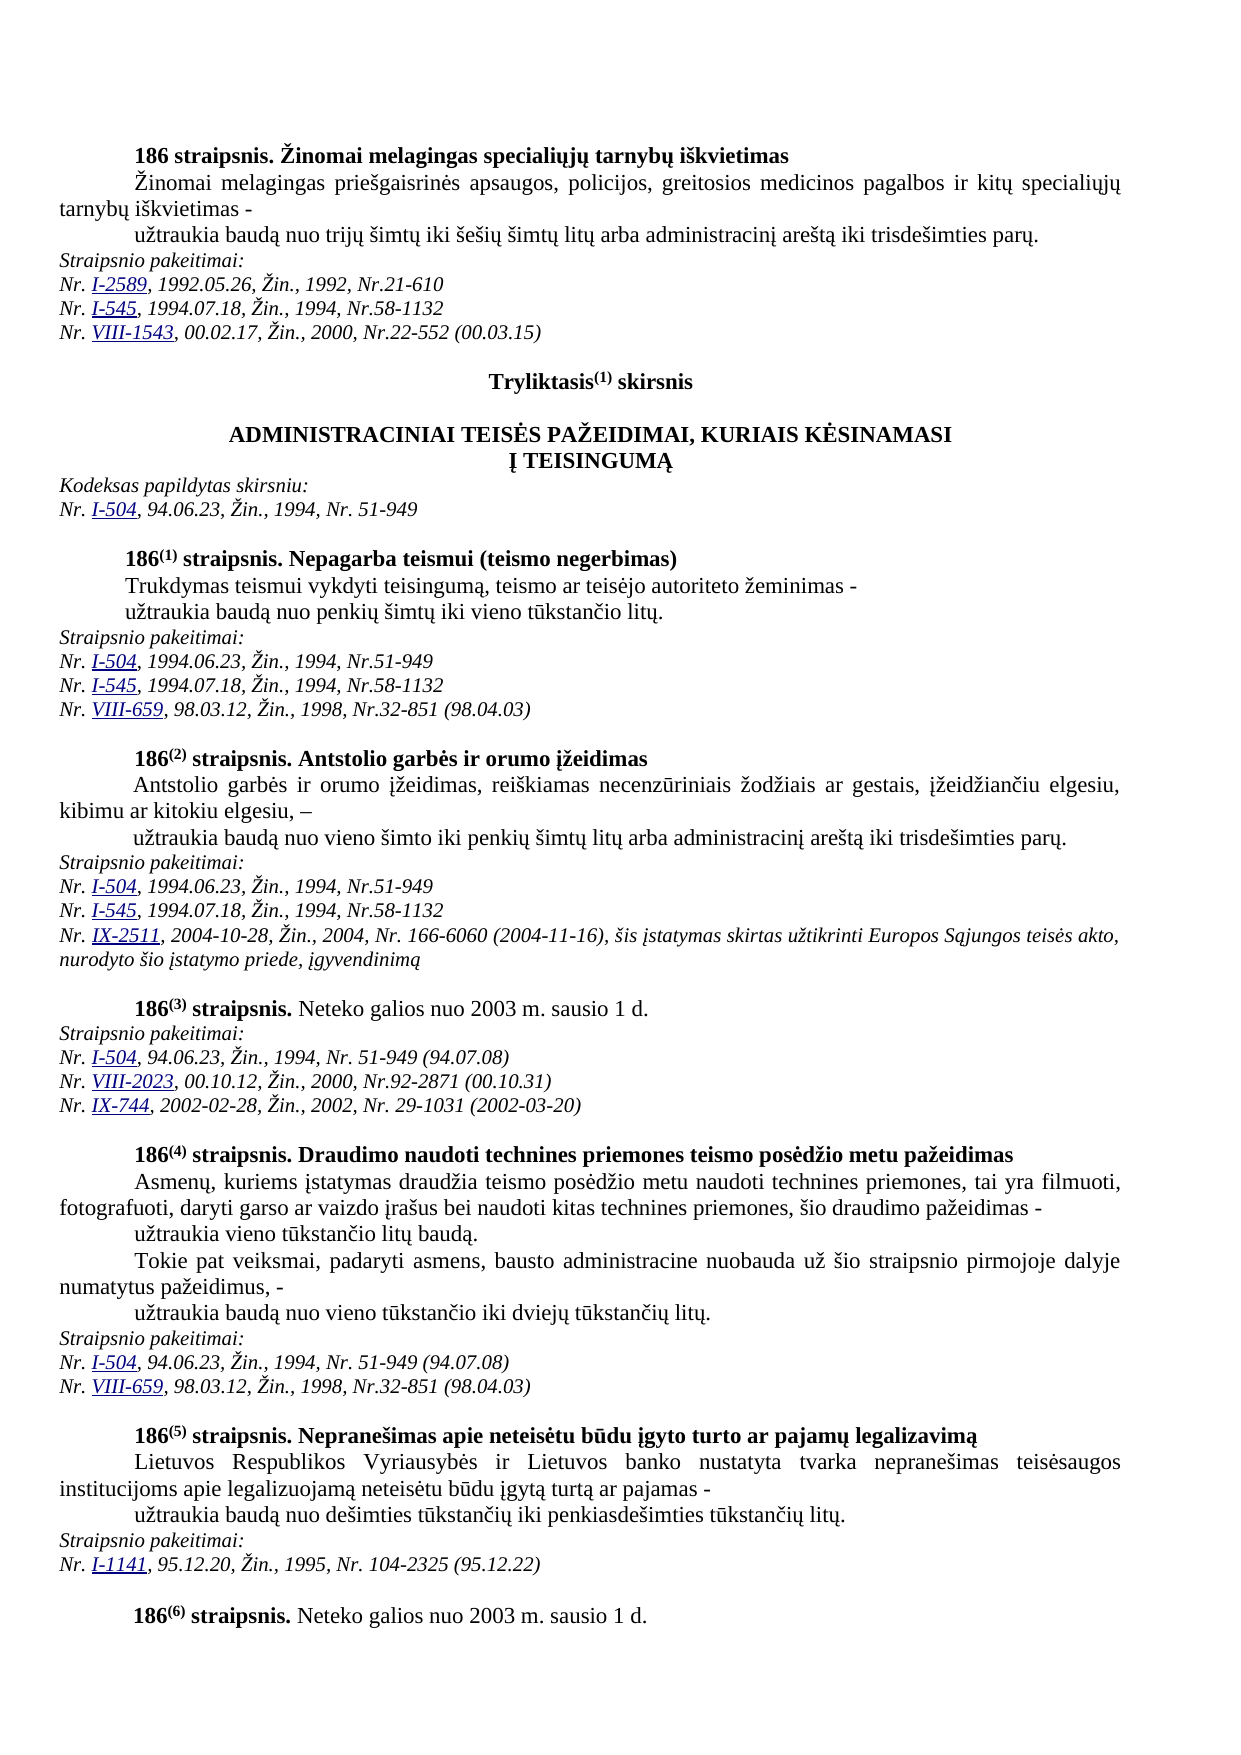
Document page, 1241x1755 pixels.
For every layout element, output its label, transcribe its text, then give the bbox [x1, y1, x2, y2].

text Nr. VIII-2023, 00.10.12, Žin., 2000, Nr.92-2871 (00.10.31) [59, 1069, 1122, 1093]
text Kodeksas papildytas skirsniu: [59, 473, 1122, 497]
text Nr. I-504, 1994.06.23, Žin., 1994, Nr.51-949 [59, 874, 1122, 898]
text ADMINISTRACINIAI TEISĖS PAŽEIDIMAI, KURIAIS KĖSINAMASI [59, 421, 1122, 447]
text užtraukia baudą nuo trijų šimtų iki šešių šimtų litų arba administracinį areštą iki trisdešimties parų. [59, 221, 1122, 248]
text Nr. I-545, 1994.07.18, Žin., 1994, Nr.58-1132 [59, 673, 1122, 697]
text Straipsnio pakeitimai: [59, 1021, 1122, 1045]
text Nr. I-504, 1994.06.23, Žin., 1994, Nr.51-949 [59, 649, 1122, 673]
text užtraukia baudą nuo vieno tūkstančio iki dviejų tūkstančių litų. [59, 1299, 1122, 1326]
text Nr. I-545, 1994.07.18, Žin., 1994, Nr.58-1132 [59, 898, 1122, 922]
text 186(1) straipsnis. Nepagarba teismui (teismo negerbimas) [59, 546, 1122, 572]
text Nr. VIII-659, 98.03.12, Žin., 1998, Nr.32-851 (98.04.03) [59, 697, 1122, 721]
text Nr. VIII-1543, 00.02.17, Žin., 2000, Nr.22-552 (00.03.15) [59, 320, 1122, 344]
text Straipsnio pakeitimai: [59, 248, 1122, 272]
text Nr. I-504, 94.06.23, Žin., 1994, Nr. 51-949 (94.07.08) [59, 1350, 1122, 1374]
text Nr. IX-2511, 2004-10-28, Žin., 2004, Nr. 166-6060 (2004-11-16), šis įstatymas skirtas užtikrinti Europos Sąjungos teisės akto, nurodyto šio įstatymo priede, įgyvendinimą [59, 922, 1122, 971]
text 186 straipsnis. Žinomai melagingas specialiųjų tarnybų iškvietimas [59, 142, 1122, 168]
text Straipsnio pakeitimai: [59, 1527, 1122, 1552]
text Nr. I-1141, 95.12.20, Žin., 1995, Nr. 104-2325 (95.12.22) [59, 1552, 1122, 1576]
text Trukdymas teismui vykdyti teisingumą, teismo ar teisėjo autoriteto žeminimas - [59, 572, 1122, 598]
text 186(6) straipsnis. Neteko galios nuo 2003 m. sausio 1 d. [59, 1602, 1122, 1628]
text Tryliktasis(1) skirsnis [59, 368, 1122, 394]
text užtraukia vieno tūkstančio litų baudą. [59, 1220, 1122, 1247]
text Nr. I-504, 94.06.23, Žin., 1994, Nr. 51-949 (94.07.08) [59, 1045, 1122, 1069]
text užtraukia baudą nuo dešimties tūkstančių iki penkiasdešimties tūkstančių litų. [59, 1501, 1122, 1527]
text Tokie pat veiksmai, padaryti asmens, bausto administracine nuobauda už šio straipsnio pirmojoje dalyje numatytus pažeidimus, - [59, 1247, 1122, 1299]
text 186(3) straipsnis. Neteko galios nuo 2003 m. sausio 1 d. [59, 995, 1122, 1021]
text užtraukia baudą nuo vieno šimto iki penkių šimtų litų arba administracinį areštą iki trisdešimties parų. [59, 824, 1122, 850]
text Žinomai melagingas priešgaisrinės apsaugos, policijos, greitosios medicinos pagalbos ir kitų specialiųjų tarnybų iškvietimas - [59, 168, 1122, 221]
text 186(2) straipsnis. Antstolio garbės ir orumo įžeidimas [59, 745, 1122, 771]
text 186(5) straipsnis. Nepranešimas apie neteisėtu būdu įgyto turto ar pajamų legalizavimą [59, 1422, 1122, 1448]
text Lietuvos Respublikos Vyriausybės ir Lietuvos banko nustatyta tvarka nepranešimas teisėsaugos institucijoms apie legalizuojamą neteisėtu būdu įgytą turtą ar pajamas - [59, 1448, 1122, 1501]
text Nr. VIII-659, 98.03.12, Žin., 1998, Nr.32-851 (98.04.03) [59, 1374, 1122, 1398]
text Į TEISINGUMĄ [59, 447, 1122, 473]
text Asmenų, kuriems įstatymas draudžia teismo posėdžio metu naudoti technines priemones, tai yra filmuoti, fotografuoti, daryti garso ar vaizdo įrašus bei naudoti kitas technines priemones, šio draudimo pažeidimas - [59, 1168, 1122, 1220]
text Straipsnio pakeitimai: [59, 624, 1122, 649]
text 186(4) straipsnis. Draudimo naudoti technines priemones teismo posėdžio metu pažeidimas [59, 1141, 1122, 1168]
text Straipsnio pakeitimai: [59, 1326, 1122, 1350]
text Nr. I-2589, 1992.05.26, Žin., 1992, Nr.21-610 [59, 272, 1122, 296]
text užtraukia baudą nuo penkių šimtų iki vieno tūkstančio litų. [59, 598, 1122, 624]
text Antstolio garbės ir orumo įžeidimas, reiškiamas necenzūriniais žodžiais ar gestais, įžeidžiančiu elgesiu, kibimu ar kitokiu elgesiu, – [59, 771, 1122, 824]
text Nr. IX-744, 2002-02-28, Žin., 2002, Nr. 29-1031 (2002-03-20) [59, 1093, 1122, 1117]
text Nr. I-504, 94.06.23, Žin., 1994, Nr. 51-949 [59, 497, 1122, 521]
text Straipsnio pakeitimai: [59, 850, 1122, 874]
text Nr. I-545, 1994.07.18, Žin., 1994, Nr.58-1132 [59, 296, 1122, 320]
